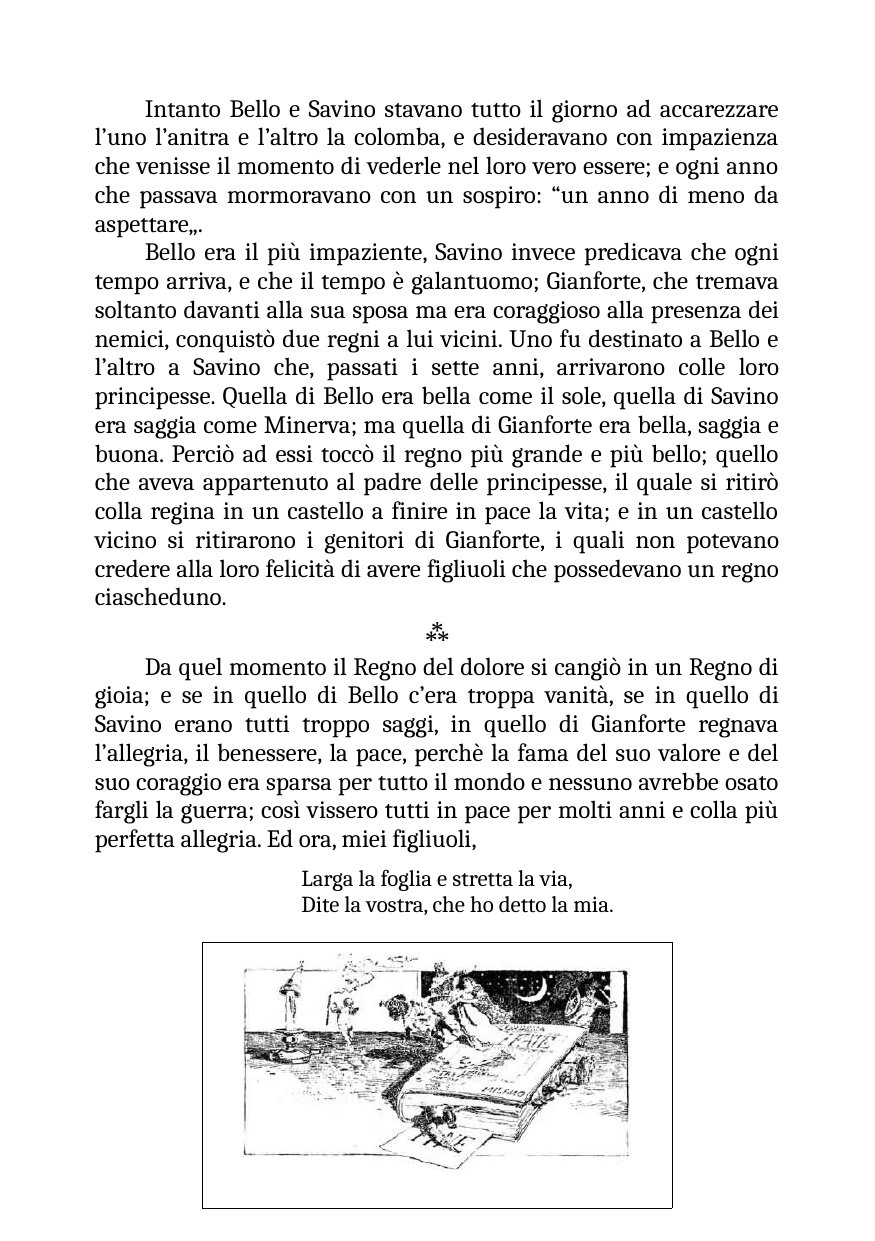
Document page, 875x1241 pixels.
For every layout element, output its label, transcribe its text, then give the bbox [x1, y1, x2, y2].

text Da quel momento il Regno del dolore si cangiò in un Regno di gioia; e se in quello di Bello c’era troppa vanità, se in quello di Savino erano tutti troppo saggi, in quello di Gianforte regnava l’allegria, il benessere, la pace, perchè la fama del suo valore e del suo coraggio era sparsa per tutto il mondo e nessuno avrebbe osato fargli la guerra; così vissero tutti in pace per molti anni e colla più perfetta allegria. Ed ora, miei figliuoli, [94, 653, 779, 854]
text ⁂ [94, 618, 779, 647]
picture [242, 951, 632, 1180]
text Intanto Bello e Savino stavano tutto il giorno ad accarezzare l’uno l’anitra e l’altro la colomba, e desideravano con impazienza che venisse il momento di vederle nel loro vero essere; e ogni anno che passava mormoravano con un sospiro: “un anno di meno da aspettare„. [94, 94, 779, 238]
text Larga la foglia e stretta la via, Dite la vostra, che ho detto la mia. [301, 866, 779, 918]
text Bello era il più impaziente, Savino invece predicava che ogni tempo arriva, e che il tempo è galantuomo; Gianforte, che tremava soltanto davanti alla sua sposa ma era coraggioso alla presenza dei nemici, conquistò due regni a lui vicini. Uno fu destinato a Bello e l’altro a Savino che, passati i sette anni, arrivarono colle loro principesse. Quella di Bello era bella come il sole, quella di Savino era saggia come Minerva; ma quella di Gianforte era bella, saggia e buona. Perciò ad essi toccò il regno più grande e più bello; quello che aveva appartenuto al padre delle principesse, il quale si ritirò colla regina in un castello a finire in pace la vita; e in un castello vicino si ritirarono i genitori di Gianforte, i quali non potevano credere alla loro felicità di avere figliuoli che possedevano un regno ciascheduno. [94, 238, 779, 612]
